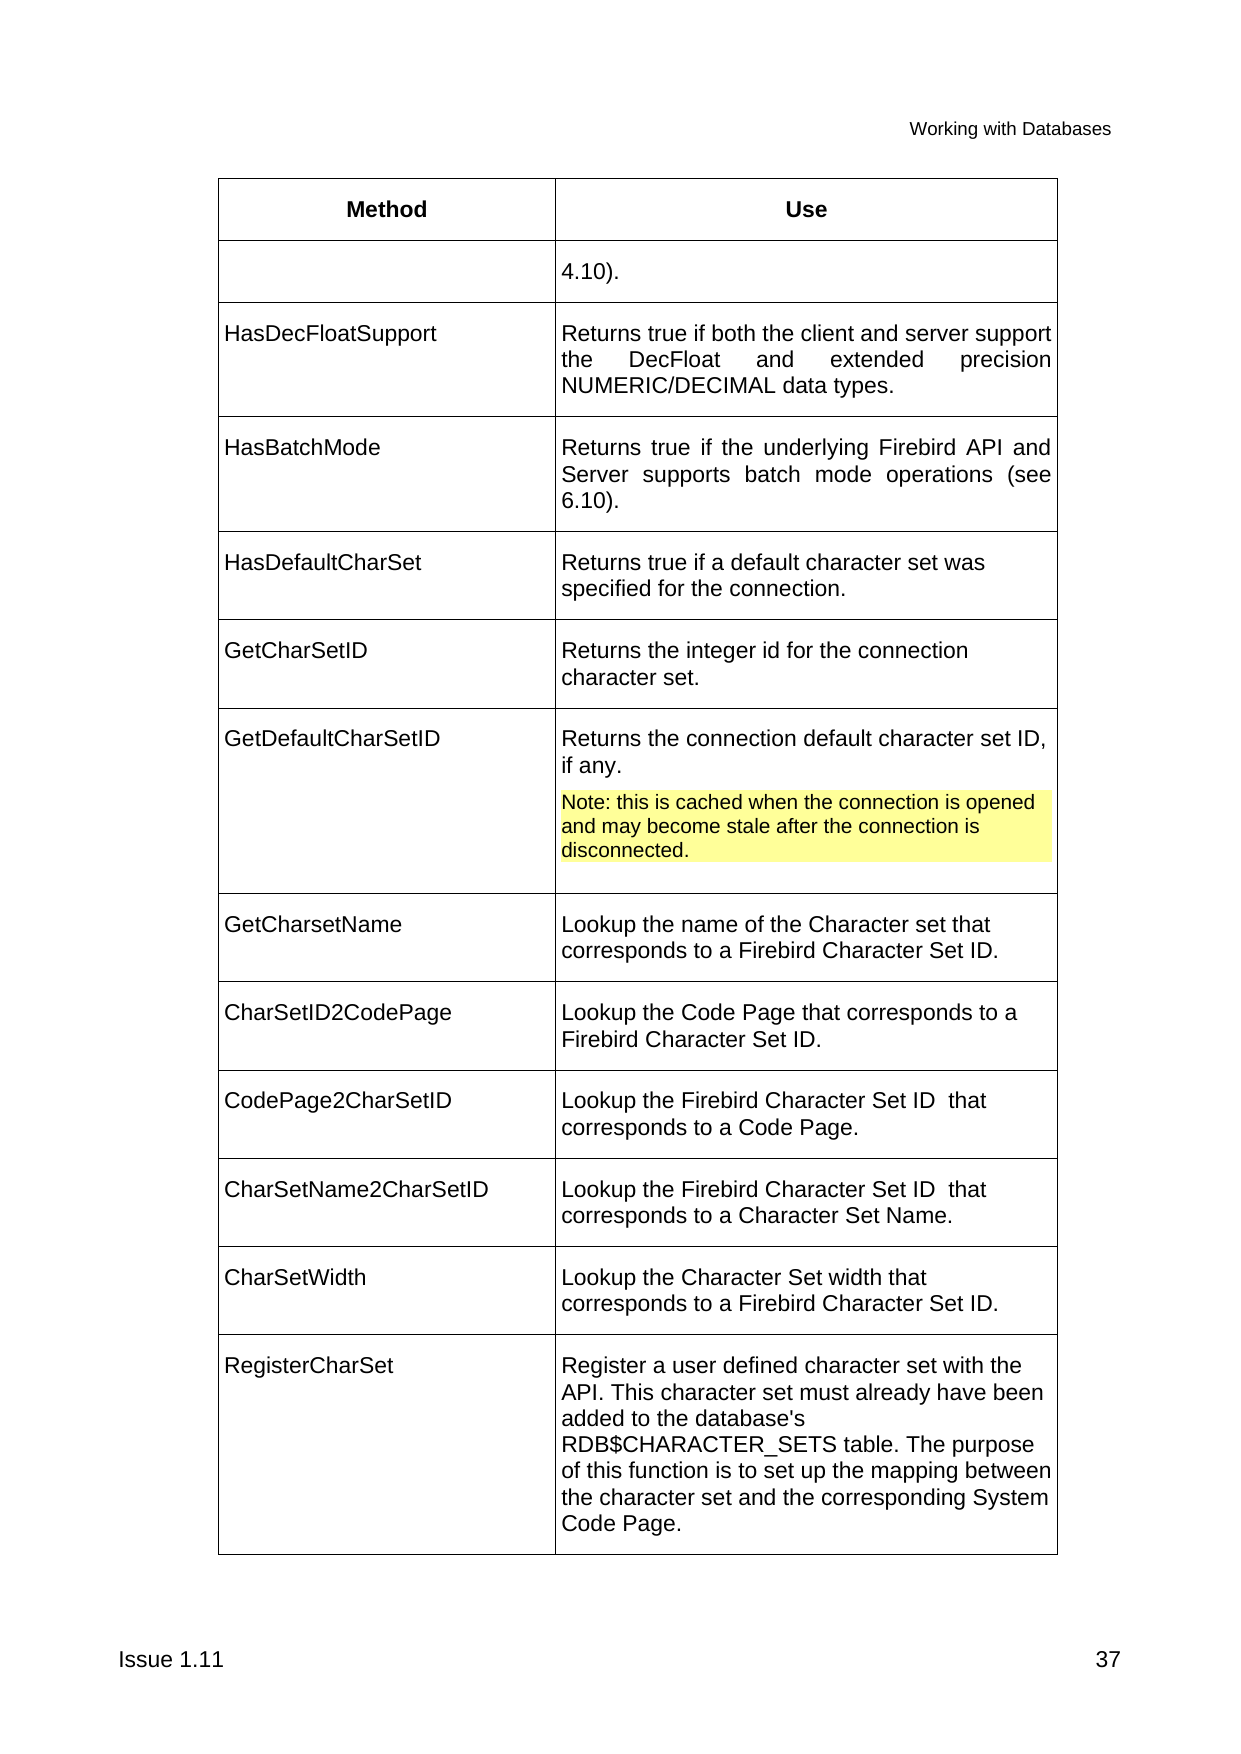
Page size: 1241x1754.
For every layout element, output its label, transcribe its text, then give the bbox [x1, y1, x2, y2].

table_cell Returns true if a default character set was specified for the connection. [556, 532, 1057, 619]
table_cell GetCharsetName [219, 894, 555, 981]
table_cell Lookup the Firebird Character Set ID that corresponds to a Character Set Name. [556, 1159, 1057, 1246]
table_header Method [219, 179, 555, 240]
table_cell Lookup the Firebird Character Set ID that corresponds to a Code Page. [556, 1071, 1057, 1158]
table_cell CodePage2CharSetID [219, 1071, 555, 1158]
table_cell Lookup the Character Set width that corresponds to a Firebird Character Set ID. [556, 1247, 1057, 1334]
table_cell Returns true if both the client and server support the DecFloat and extended precision NUMERIC/DECIMAL data types. [556, 303, 1057, 416]
table_header Use [556, 179, 1057, 240]
table_cell CharSetName2CharSetID [219, 1159, 555, 1246]
table_cell GetDefaultCharSetID [219, 709, 555, 893]
table_cell Lookup the name of the Character set that corresponds to a Firebird Character Set ID. [556, 894, 1057, 981]
table_cell Register a user defined character set with the API. This character set must already have been added to the database's RDB$CHARACTER_SETS table. The purpose of this function is to set up the mapping between the character set and the corresponding System Code Page. [556, 1335, 1057, 1554]
table_cell Returns true if the underlying Firebird API and Server supports batch mode operations (see 6.10). [556, 417, 1057, 531]
table_cell HasBatchMode [219, 417, 555, 531]
table_cell CharSetWidth [219, 1247, 555, 1334]
table_cell Returns the connection default character set ID, if any. Note: this is cached when the connection is opened and may become stale after the connection is disconnected. [556, 709, 1057, 893]
table_cell HasDefaultCharSet [219, 532, 555, 619]
table_cell Returns the integer id for the connection character set. [556, 620, 1057, 707]
table_cell Lookup the Code Page that corresponds to a Firebird Character Set ID. [556, 982, 1057, 1069]
table_cell [219, 241, 555, 302]
table_cell GetCharSetID [219, 620, 555, 707]
table_cell CharSetID2CodePage [219, 982, 555, 1069]
table_cell RegisterCharSet [219, 1335, 555, 1554]
table_cell HasDecFloatSupport [219, 303, 555, 416]
table_cell 4.10). [556, 241, 1057, 302]
